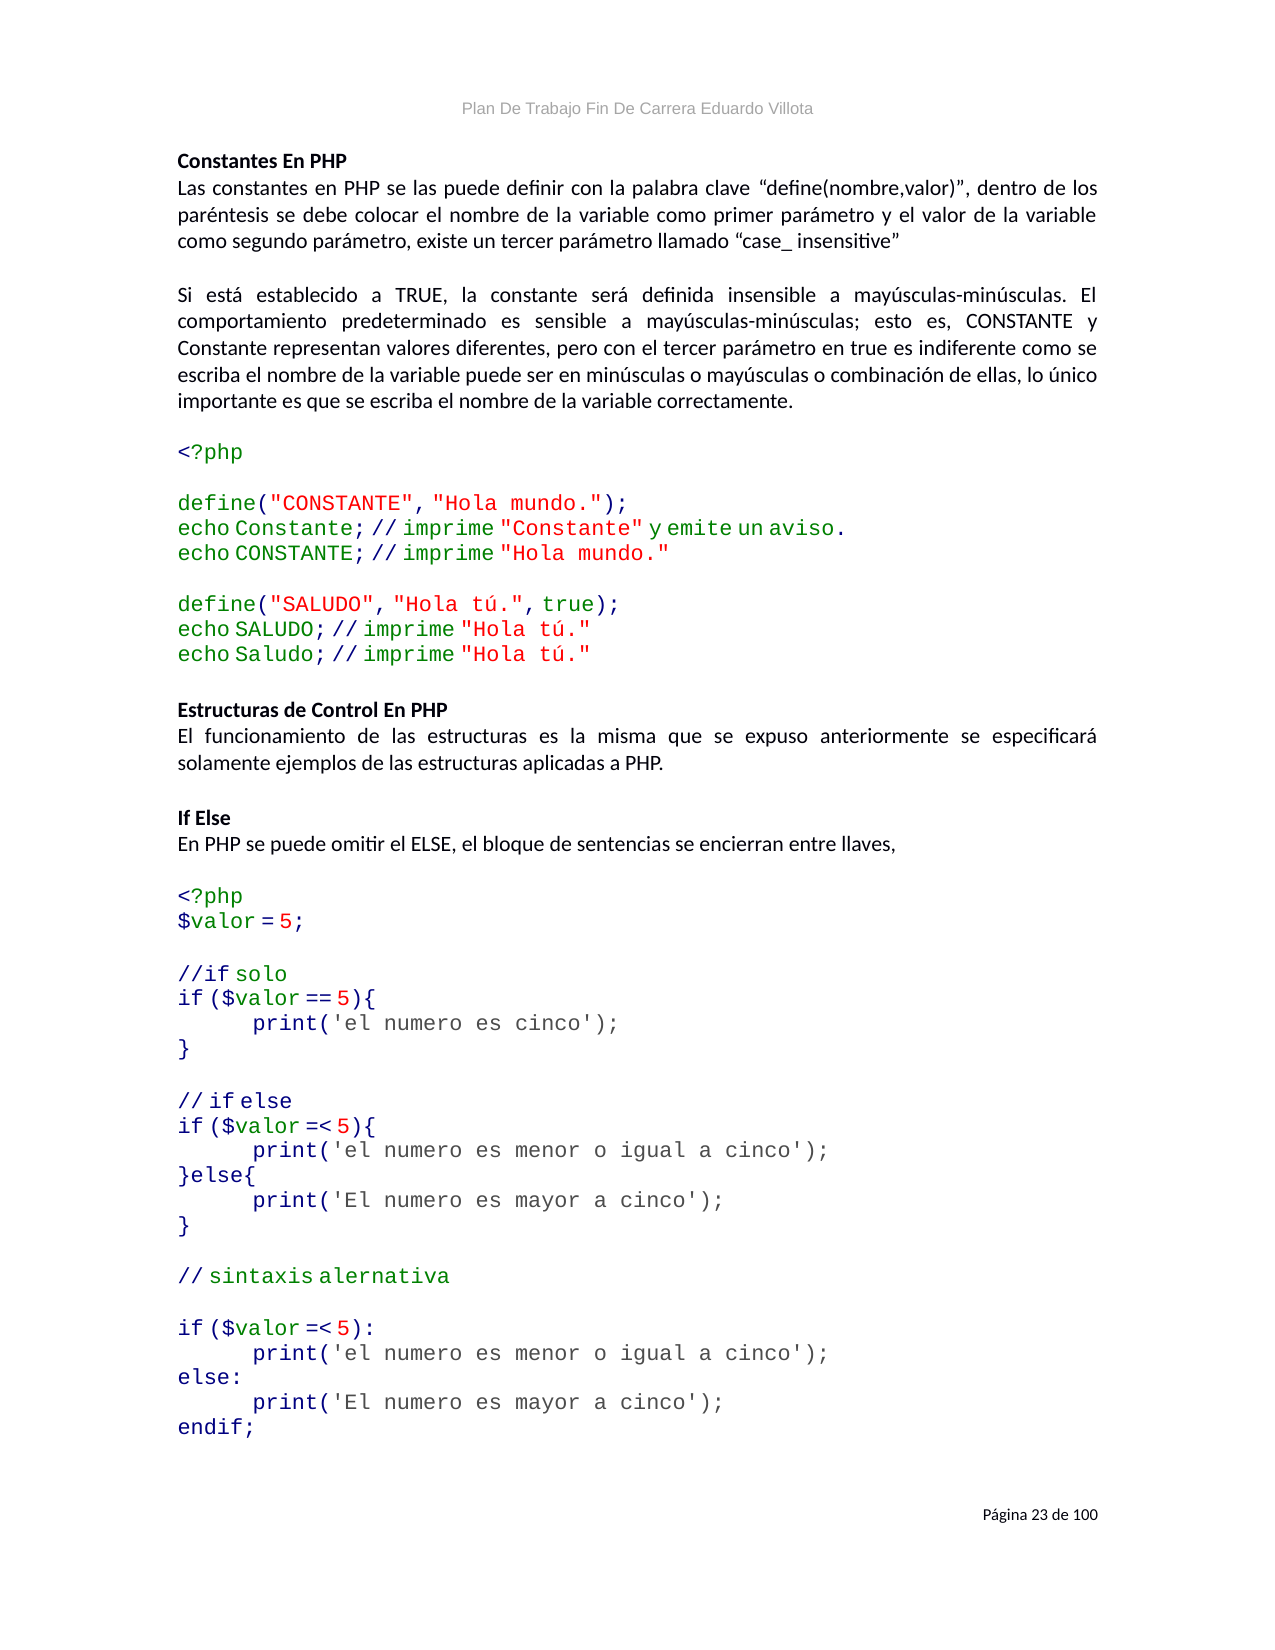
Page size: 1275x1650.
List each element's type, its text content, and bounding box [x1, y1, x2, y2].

text if ($valor =< 5){ [177, 1115, 1098, 1139]
text } [177, 1037, 1098, 1062]
text echo CONSTANTE; // imprime "Hola mundo." [177, 542, 1098, 567]
text //if solo [177, 963, 1098, 988]
text Estructuras de Control En PHP [177, 696, 1098, 722]
text Las constantes en PHP se las puede definir con la palabra clave “define(nombre,valor)”, dentro de los paréntesis se debe colocar el nombre de la variable como primer parámetro y el valor de la variable como segundo parámetro, existe un tercer parámetro llamado “case_ insensitive” [177, 174, 1098, 254]
text print('el numero es cinco'); [177, 1012, 1098, 1037]
text endif; [177, 1416, 1098, 1441]
text define("CONSTANTE", "Hola mundo."); [177, 492, 1098, 517]
text else: [177, 1366, 1098, 1391]
text if ($valor =< 5): [177, 1317, 1098, 1342]
text echo Constante; // imprime "Constante" y emite un aviso. [177, 517, 1098, 542]
text $valor = 5; [177, 910, 1098, 935]
text if ($valor == 5){ [177, 988, 1098, 1012]
text }else{ [177, 1164, 1098, 1189]
text Si está establecido a TRUE, la constante será definida insensible a mayúsculas-minúsculas. El comportamiento predeterminado es sensible a mayúsculas-minúsculas; esto es, CONSTANTE y Constante representan valores diferentes, pero con el tercer parámetro en true es indiferente como se escriba el nombre de la variable puede ser en minúsculas o mayúsculas o combinación de ellas, lo único importante es que se escriba el nombre de la variable correctamente. [177, 281, 1098, 414]
text print('el numero es menor o igual a cinco'); [177, 1342, 1098, 1366]
text } [177, 1214, 1098, 1239]
text print('El numero es mayor a cinco'); [177, 1391, 1098, 1416]
text // if else [177, 1090, 1098, 1115]
text echo Saludo; // imprime "Hola tú." [177, 643, 1098, 668]
text If Else [177, 804, 1098, 831]
text define("SALUDO", "Hola tú.", true); [177, 593, 1098, 618]
text <?php [177, 885, 1098, 910]
text print('el numero es menor o igual a cinco'); [177, 1139, 1098, 1164]
text El funcionamiento de las estructuras es la misma que se expuso anteriormente se especificará solamente ejemplos de las estructuras aplicadas a PHP. [177, 722, 1098, 776]
text Constantes En PHP [177, 148, 1098, 174]
text <?php [177, 441, 1098, 466]
text En PHP se puede omitir el ELSE, el bloque de sentencias se encierran entre llaves, [177, 831, 1098, 857]
text // sintaxis alernativa [177, 1265, 1098, 1290]
text echo SALUDO; // imprime "Hola tú." [177, 618, 1098, 643]
text print('El numero es mayor a cinco'); [177, 1189, 1098, 1214]
